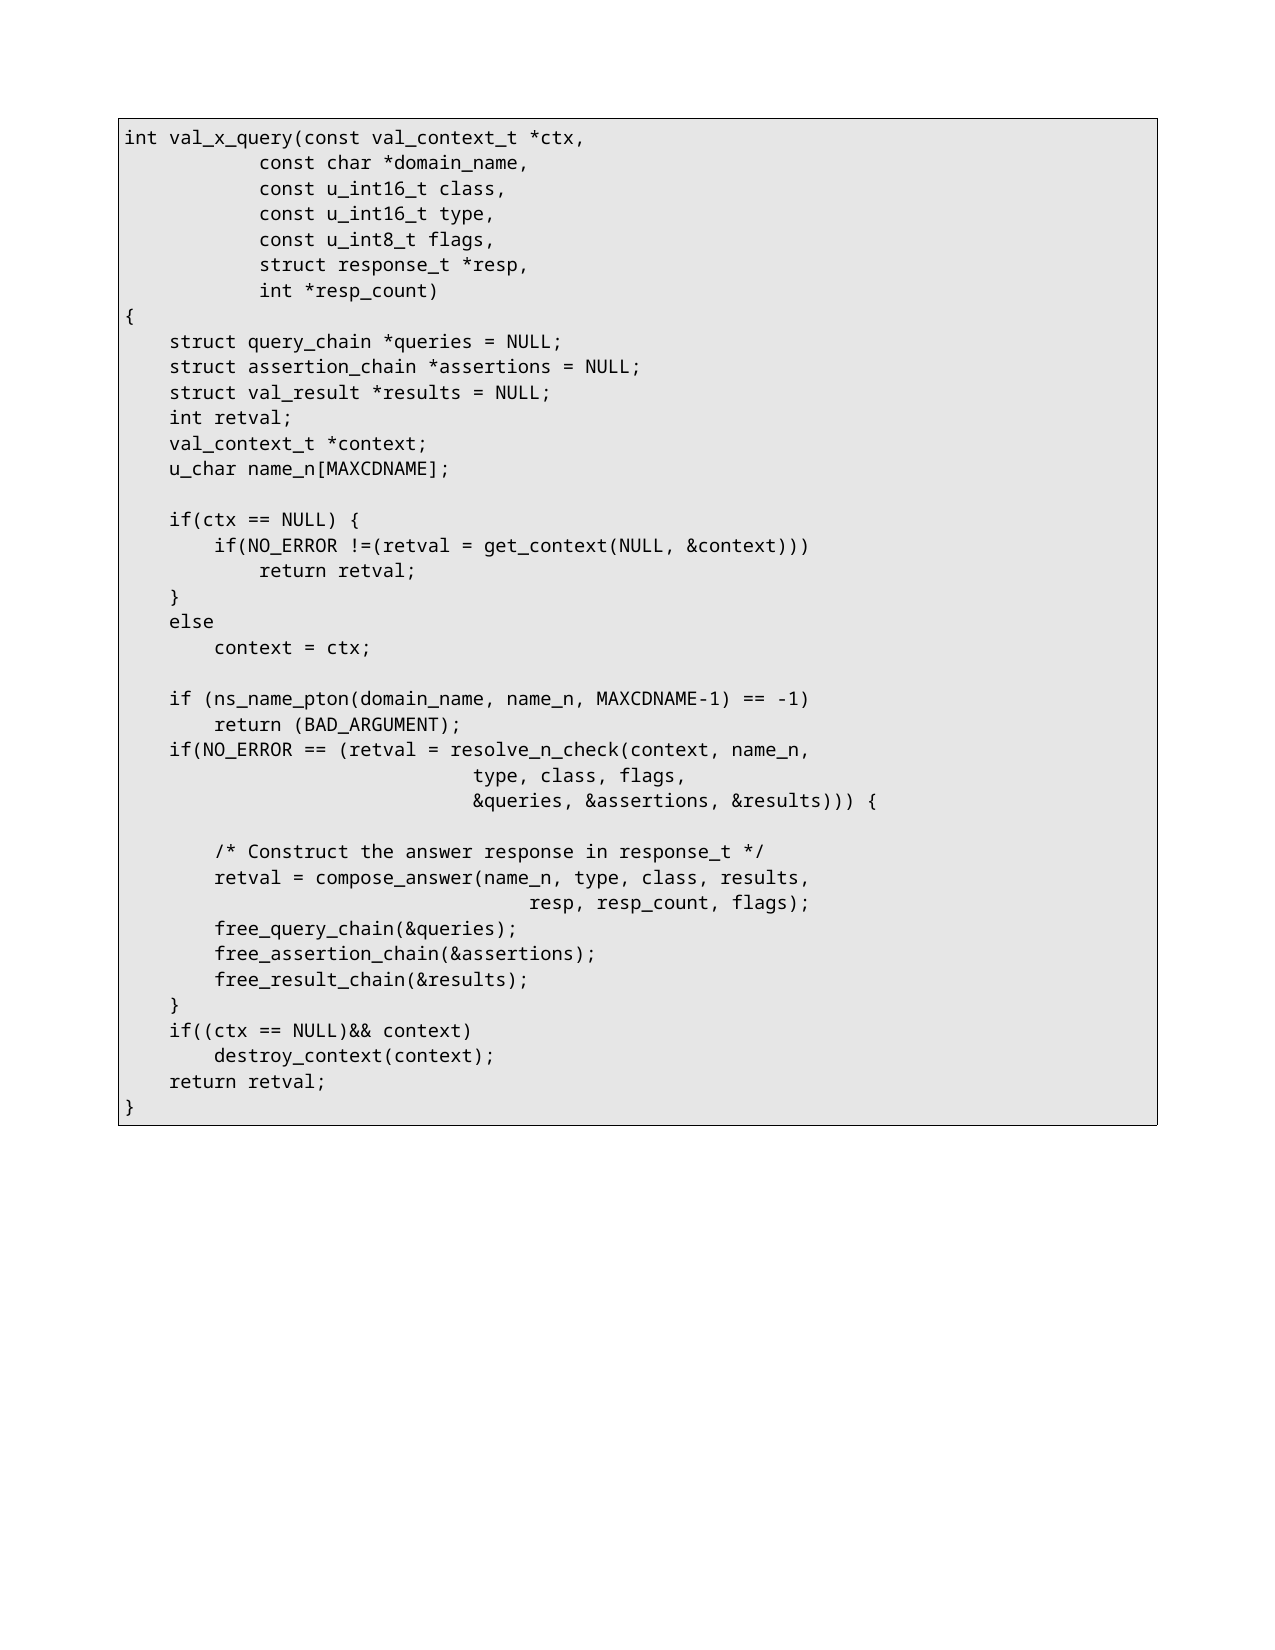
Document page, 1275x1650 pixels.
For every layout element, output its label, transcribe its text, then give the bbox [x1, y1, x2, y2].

table_header int val_x_query(const val_context_t *ctx, const char *domain_name, const u_int16_t class, const u_int16_t type, const u_int8_t flags, struct response_t *resp, int *resp_count) { struct query_chain *queries = NULL; struct assertion_chain *assertions = NULL; struct val_result *results = NULL; int retval; val_context_t *context; u_char name_n[MAXCDNAME]; if(ctx == NULL) { if(NO_ERROR !=(retval = get_context(NULL, &context))) return retval; } else context = ctx; if (ns_name_pton(domain_name, name_n, MAXCDNAME-1) == -1) return (BAD_ARGUMENT); if(NO_ERROR == (retval = resolve_n_check(context, name_n, type, class, flags, &queries, &assertions, &results))) { /* Construct the answer response in response_t */ retval = compose_answer(name_n, type, class, results, resp, resp_count, flags); free_query_chain(&queries); free_assertion_chain(&assertions); free_result_chain(&results); } if((ctx == NULL)&& context) destroy_context(context); return retval; } [119, 119, 1157, 1125]
